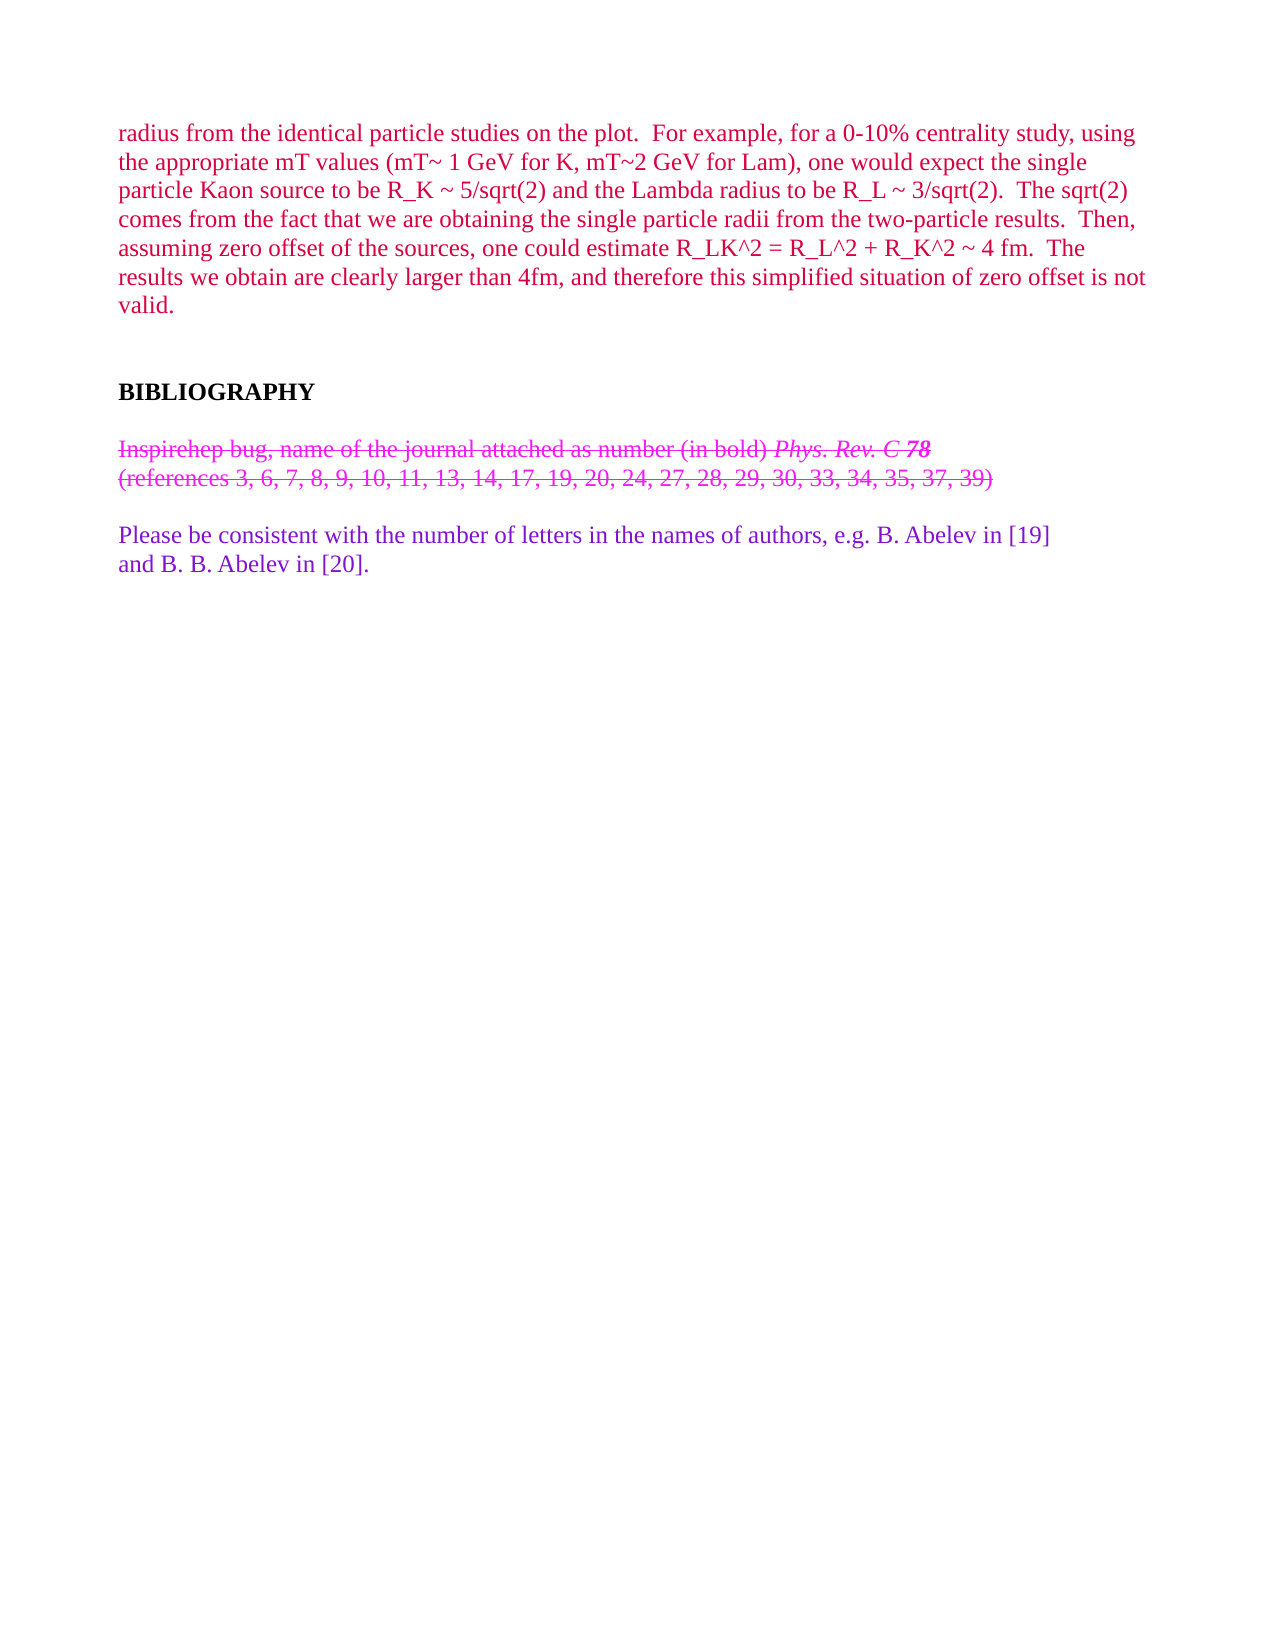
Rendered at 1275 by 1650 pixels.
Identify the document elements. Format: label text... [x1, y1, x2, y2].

text BIBLIOGRAPHY [118, 377, 1157, 406]
text and B. B. Abelev in [20]. [118, 549, 1157, 578]
text Please be consistent with the number of letters in the names of authors, e.g. B. Abelev in [19] [118, 521, 1157, 549]
text Inspirehep bug, name of the journal attached as number (in bold) Phys. Rev. C 78 [118, 434, 1157, 463]
text (references 3, 6, 7, 8, 9, 10, 11, 13, 14, 17, 19, 20, 24, 27, 28, 29, 30, 33, 34, 35, 37, 39) [118, 463, 1157, 492]
text radius from the identical particle studies on the plot. For example, for a 0-10% centrality study, using the appropriate mT values (mT~ 1 GeV for K, mT~2 GeV for Lam), one would expect the single particle Kaon source to be R_K ~ 5/sqrt(2) and the Lambda radius to be R_L ~ 3/sqrt(2). The sqrt(2) comes from the fact that we are obtaining the single particle radii from the two-particle results. Then, assuming zero offset of the sources, one could estimate R_LK^2 = R_L^2 + R_K^2 ~ 4 fm. The results we obtain are clearly larger than 4fm, and therefore this simplified situation of zero offset is not valid. [118, 118, 1157, 319]
